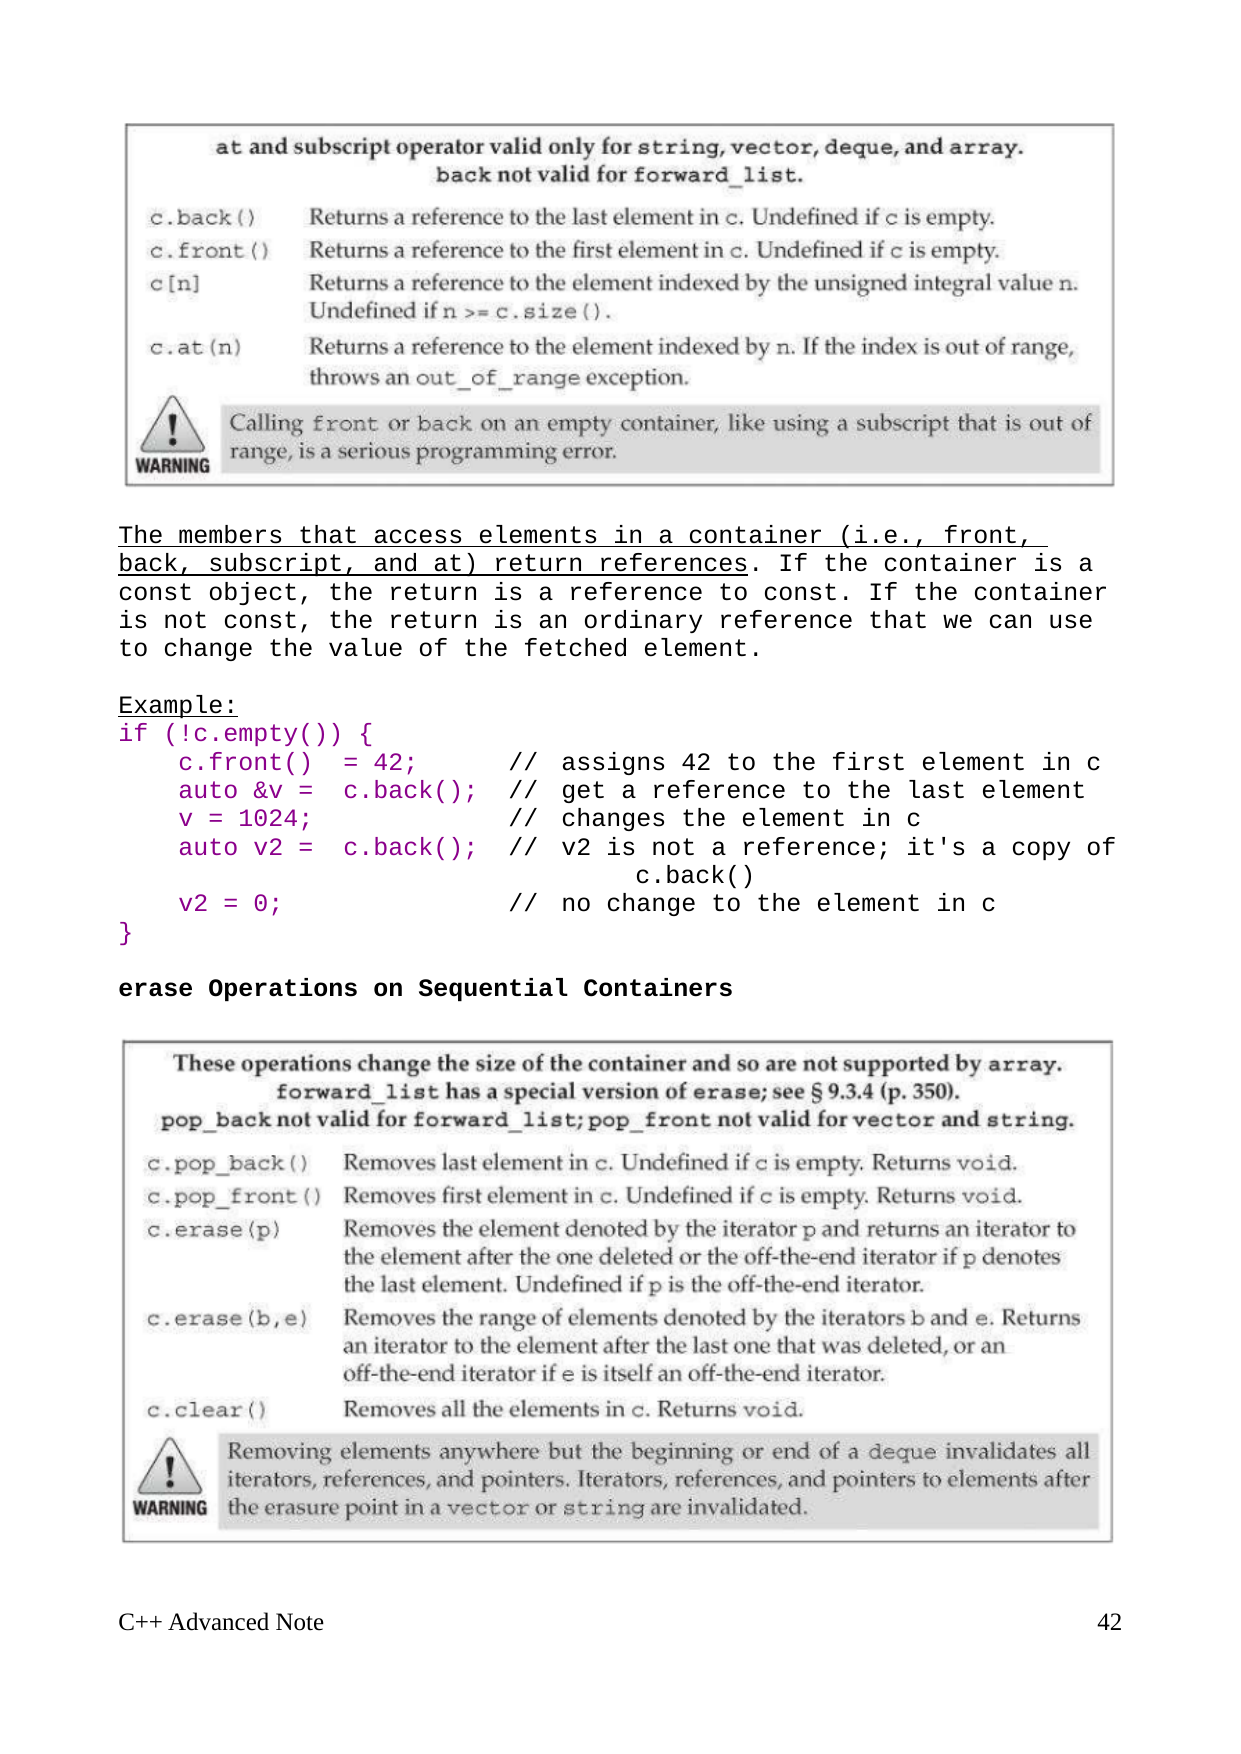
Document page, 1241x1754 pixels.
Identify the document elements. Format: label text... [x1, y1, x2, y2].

text } [118, 919, 1122, 947]
text v2 = 0; // no change to the element in c [118, 891, 1122, 919]
picture [118, 1032, 1123, 1552]
text erase Operations on Sequential Containers [118, 976, 1122, 1004]
text c.front() = 42; // assigns 42 to the first element in c [118, 749, 1122, 777]
picture [118, 118, 1123, 495]
text auto v2 = c.back(); // v2 is not a reference; it's a copy of c.back() [118, 834, 1122, 891]
text The members that access elements in a container (i.e., front, back, subscript, and at) return references. If the container is a const object, the return is a reference to const. If the container is not const, the return is an ordinary reference that we can use to change the value of the fetched element. [118, 522, 1122, 664]
text v = 1024; // changes the element in c [118, 806, 1122, 834]
text auto &v = c.back(); // get a reference to the last element [118, 777, 1122, 806]
text if (!c.empty()) { [118, 721, 1122, 749]
text Example: [118, 692, 1122, 721]
